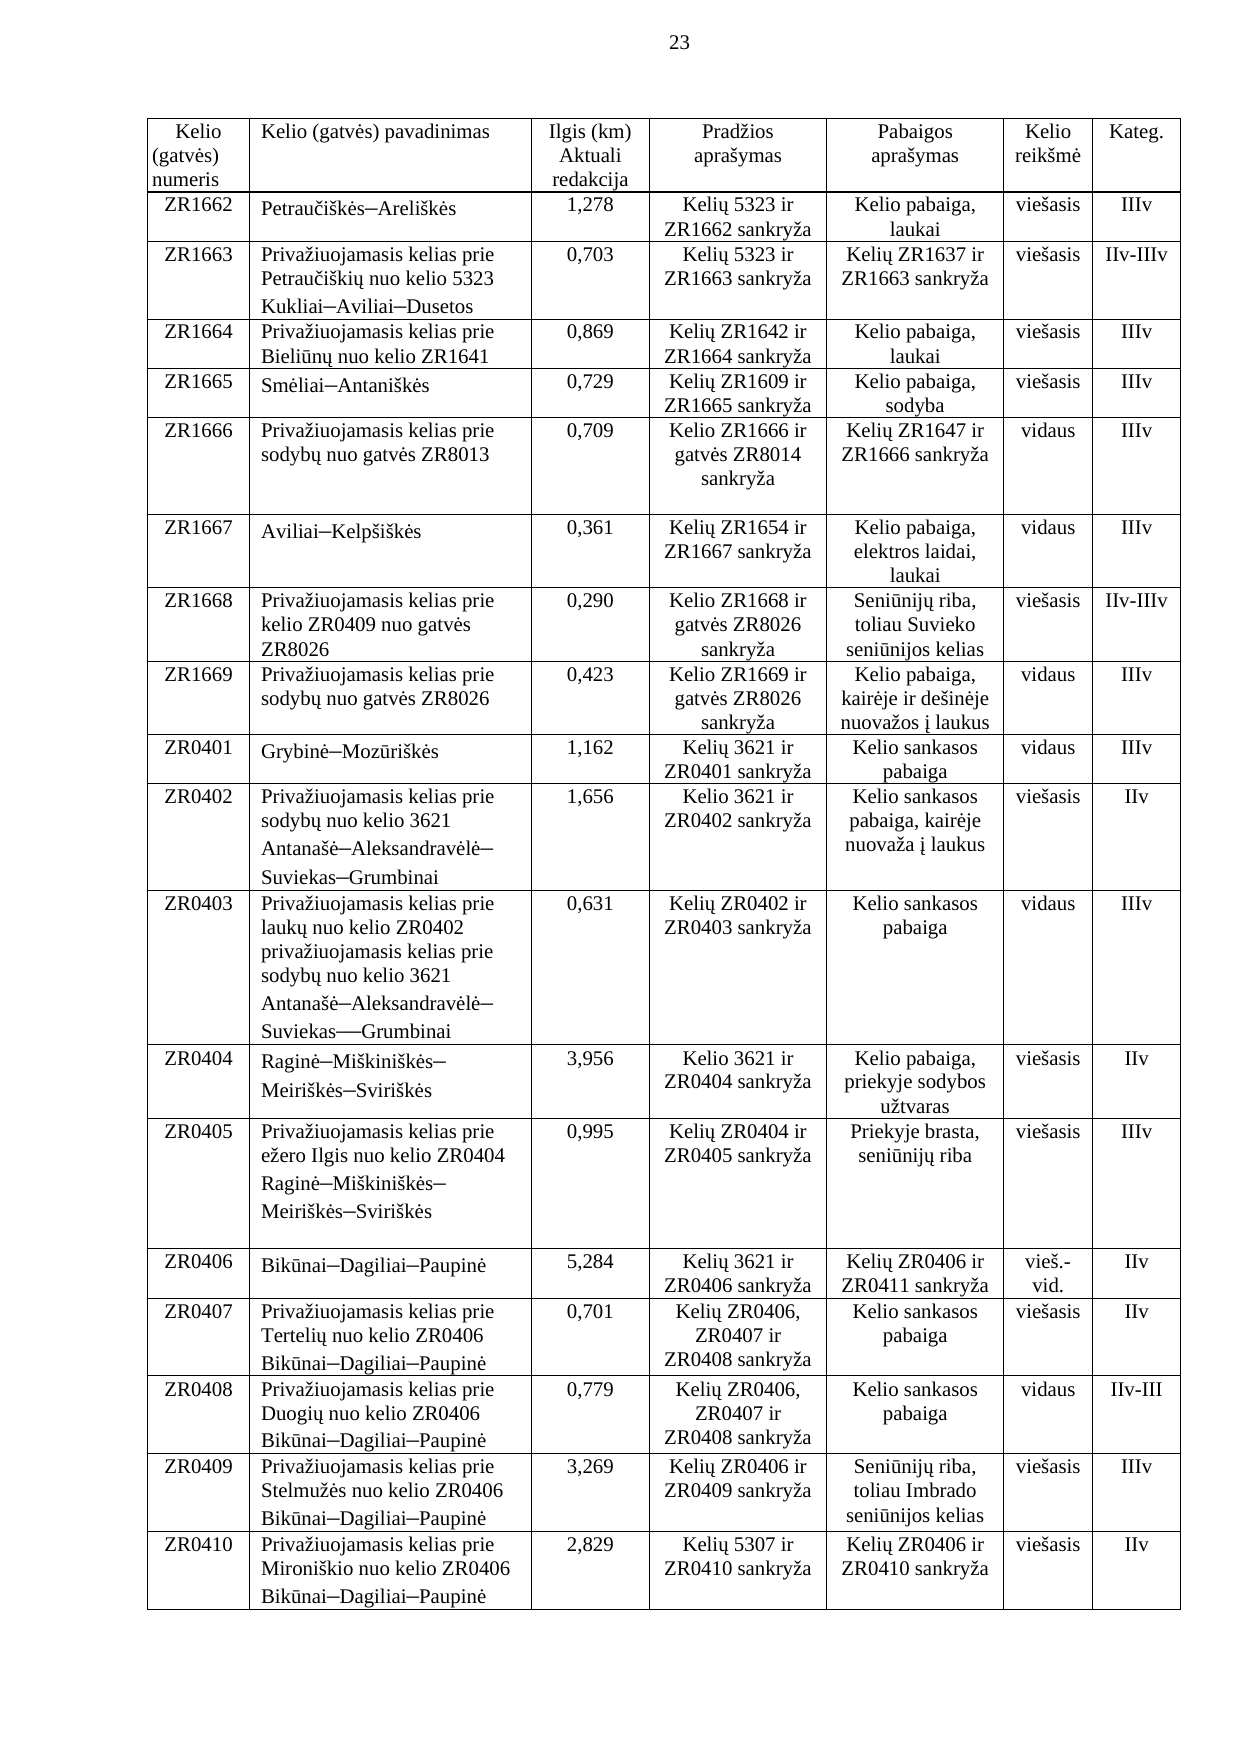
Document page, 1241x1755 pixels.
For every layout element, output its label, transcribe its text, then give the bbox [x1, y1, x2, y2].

table_cell Kelio pabaiga, laukai [827, 320, 1003, 368]
table_cell ZR1662 [148, 193, 249, 241]
table_cell Kelio sankasos pabaiga [827, 1376, 1003, 1453]
table_cell IIv [1093, 1249, 1180, 1297]
table_cell Kelių ZR0402 ir ZR0403 sankryža [650, 891, 826, 1044]
table_cell viešasis [1004, 1299, 1092, 1375]
table_cell IIIv [1093, 193, 1180, 241]
table_cell ZR0407 [148, 1299, 249, 1375]
table_cell Privažiuojamasis kelias prie Tertelių nuo kelio ZR0406 Bikūnai–Dagiliai–Paupinė [250, 1299, 531, 1375]
table_cell Kelių ZR0406, ZR0407 ir ZR0408 sankryža [650, 1376, 826, 1453]
table_header Pabaigos aprašymas [827, 119, 1003, 191]
table_cell Privažiuojamasis kelias prie laukų nuo kelio ZR0402 privažiuojamasis kelias prie sodybų nuo kelio 3621 Antanašė–Aleksandravėlė–Suviekas––Grumbinai [250, 891, 531, 1044]
table_cell ZR0404 [148, 1045, 249, 1118]
table_cell Kelio sankasos pabaiga, kairėje nuovaža į laukus [827, 784, 1003, 889]
table_cell Smėliai–Antaniškės [250, 369, 531, 417]
table_cell IIIv [1093, 515, 1180, 587]
table_cell 0,290 [532, 588, 649, 661]
table_cell Kelio ZR1668 ir gatvės ZR8026 sankryža [650, 588, 826, 661]
table_cell Privažiuojamasis kelias prie Bieliūnų nuo kelio ZR1641 [250, 320, 531, 368]
table_cell Kelio pabaiga, laukai [827, 193, 1003, 241]
table_cell Aviliai–Kelpšiškės [250, 515, 531, 587]
table_cell 0,869 [532, 320, 649, 368]
table_cell 0,703 [532, 242, 649, 318]
table_cell Privažiuojamasis kelias prie Petraučiškių nuo kelio 5323 Kukliai–Aviliai–Dusetos [250, 242, 531, 318]
table_cell Privažiuojamasis kelias prie sodybų nuo kelio 3621 Antanašė–Aleksandravėlė–Suviekas–Grumbinai [250, 784, 531, 889]
table_cell Kelio pabaiga, kairėje ir dešinėje nuovažos į laukus [827, 662, 1003, 734]
table_cell Kelio 3621 ir ZR0402 sankryža [650, 784, 826, 889]
table_cell 3,956 [532, 1045, 649, 1118]
table_cell ZR0401 [148, 735, 249, 783]
table_cell Privažiuojamasis kelias prie sodybų nuo gatvės ZR8013 [250, 418, 531, 514]
table_cell Kelių ZR1609 ir ZR1665 sankryža [650, 369, 826, 417]
table_cell 0,709 [532, 418, 649, 514]
table_cell 0,631 [532, 891, 649, 1044]
table_cell IIIv [1093, 735, 1180, 783]
table_cell 1,162 [532, 735, 649, 783]
table_cell ZR0402 [148, 784, 249, 889]
table_header Ilgis (km) Aktuali redakcija [532, 119, 649, 191]
table_cell IIv-IIIv [1093, 242, 1180, 318]
table_cell viešasis [1004, 1119, 1092, 1248]
table_cell Raginė–Miškiniškės–Meiriškės–Sviriškės [250, 1045, 531, 1118]
table_cell Kelio ZR1669 ir gatvės ZR8026 sankryža [650, 662, 826, 734]
table_header Kelio (gatvės) numeris [148, 119, 249, 191]
table_cell 2,829 [532, 1532, 649, 1609]
table_cell IIIv [1093, 418, 1180, 514]
table_cell ZR0409 [148, 1454, 249, 1531]
table_cell IIIv [1093, 320, 1180, 368]
table_header Kateg. [1093, 119, 1180, 191]
table_cell Kelių ZR1654 ir ZR1667 sankryža [650, 515, 826, 587]
table_cell ZR0403 [148, 891, 249, 1044]
table_cell IIIv [1093, 662, 1180, 734]
table_cell viešasis [1004, 369, 1092, 417]
table_cell Kelių ZR1637 ir ZR1663 sankryža [827, 242, 1003, 318]
table_cell vidaus [1004, 735, 1092, 783]
table_cell Kelio 3621 ir ZR0404 sankryža [650, 1045, 826, 1118]
table_cell Privažiuojamasis kelias prie ežero Ilgis nuo kelio ZR0404 Raginė–Miškiniškės–Meiriškės–Sviriškės [250, 1119, 531, 1248]
table_cell 0,729 [532, 369, 649, 417]
table_cell IIIv [1093, 891, 1180, 1044]
table_cell Privažiuojamasis kelias prie Duogių nuo kelio ZR0406 Bikūnai–Dagiliai–Paupinė [250, 1376, 531, 1453]
table_cell ZR0410 [148, 1532, 249, 1609]
table_cell vidaus [1004, 891, 1092, 1044]
table_cell ZR1667 [148, 515, 249, 587]
table_cell 0,423 [532, 662, 649, 734]
table_cell ZR1668 [148, 588, 249, 661]
table_cell Grybinė–Mozūriškės [250, 735, 531, 783]
table_cell IIv [1093, 784, 1180, 889]
table_cell Privažiuojamasis kelias prie sodybų nuo gatvės ZR8026 [250, 662, 531, 734]
table_cell Kelių 3621 ir ZR0401 sankryža [650, 735, 826, 783]
table_cell 1,656 [532, 784, 649, 889]
table_cell Kelio pabaiga, elektros laidai, laukai [827, 515, 1003, 587]
table_cell viešasis [1004, 242, 1092, 318]
table_cell IIv-III [1093, 1376, 1180, 1453]
table_cell Kelio sankasos pabaiga [827, 1299, 1003, 1375]
table_cell Kelių ZR0404 ir ZR0405 sankryža [650, 1119, 826, 1248]
table_cell ZR0406 [148, 1249, 249, 1297]
table_cell Kelio sankasos pabaiga [827, 735, 1003, 783]
table_cell ZR1664 [148, 320, 249, 368]
table_cell Kelių 5323 ir ZR1662 sankryža [650, 193, 826, 241]
table_cell Privažiuojamasis kelias prie kelio ZR0409 nuo gatvės ZR8026 [250, 588, 531, 661]
table_cell viešasis [1004, 320, 1092, 368]
table_cell vidaus [1004, 515, 1092, 587]
table_cell ZR1663 [148, 242, 249, 318]
table_cell Priekyje brasta, seniūnijų riba [827, 1119, 1003, 1248]
table_cell viešasis [1004, 1454, 1092, 1531]
table_cell Petraučiškės–Areliškės [250, 193, 531, 241]
table_cell Kelių 3621 ir ZR0406 sankryža [650, 1249, 826, 1297]
table_header Kelio reikšmė [1004, 119, 1092, 191]
table_cell Kelių 5323 ir ZR1663 sankryža [650, 242, 826, 318]
table_header Kelio (gatvės) pavadinimas [250, 119, 531, 191]
table_cell Privažiuojamasis kelias prie Mironiškio nuo kelio ZR0406 Bikūnai–Dagiliai–Paupinė [250, 1532, 531, 1609]
table_cell Kelio pabaiga, sodyba [827, 369, 1003, 417]
table_cell ZR1666 [148, 418, 249, 514]
table_cell Kelių ZR0406 ir ZR0409 sankryža [650, 1454, 826, 1531]
table_cell 5,284 [532, 1249, 649, 1297]
table_cell 1,278 [532, 193, 649, 241]
table_cell IIv [1093, 1299, 1180, 1375]
table_cell viešasis [1004, 784, 1092, 889]
table_cell Kelių ZR0406 ir ZR0411 sankryža [827, 1249, 1003, 1297]
table_cell Kelio ZR1666 ir gatvės ZR8014 sankryža [650, 418, 826, 514]
table_cell viešasis [1004, 1045, 1092, 1118]
table_cell Kelių ZR0406 ir ZR0410 sankryža [827, 1532, 1003, 1609]
table_cell viešasis [1004, 1532, 1092, 1609]
table_cell IIIv [1093, 1119, 1180, 1248]
table_cell Kelio pabaiga, priekyje sodybos užtvaras [827, 1045, 1003, 1118]
table_cell IIv-IIIv [1093, 588, 1180, 661]
table_cell ZR1665 [148, 369, 249, 417]
table_cell vieš.-vid. [1004, 1249, 1092, 1297]
table_cell 0,995 [532, 1119, 649, 1248]
table_cell Kelių 5307 ir ZR0410 sankryža [650, 1532, 826, 1609]
table_cell ZR0405 [148, 1119, 249, 1248]
table_cell IIv [1093, 1532, 1180, 1609]
table_cell Seniūnijų riba, toliau Imbrado seniūnijos kelias [827, 1454, 1003, 1531]
table_cell ZR1669 [148, 662, 249, 734]
table_cell viešasis [1004, 193, 1092, 241]
table_cell IIIv [1093, 1454, 1180, 1531]
table_cell IIIv [1093, 369, 1180, 417]
table_header Pradžios aprašymas [650, 119, 826, 191]
table_cell vidaus [1004, 662, 1092, 734]
table_cell Kelių ZR0406, ZR0407 ir ZR0408 sankryža [650, 1299, 826, 1375]
table_cell ZR0408 [148, 1376, 249, 1453]
table_cell vidaus [1004, 1376, 1092, 1453]
table_cell 3,269 [532, 1454, 649, 1531]
table_cell 0,701 [532, 1299, 649, 1375]
table_cell IIv [1093, 1045, 1180, 1118]
table_cell Kelių ZR1647 ir ZR1666 sankryža [827, 418, 1003, 514]
table_cell Kelio sankasos pabaiga [827, 891, 1003, 1044]
table_cell Seniūnijų riba, toliau Suvieko seniūnijos kelias [827, 588, 1003, 661]
table_cell 0,779 [532, 1376, 649, 1453]
table_cell vidaus [1004, 418, 1092, 514]
table_cell Bikūnai–Dagiliai–Paupinė [250, 1249, 531, 1297]
table_cell viešasis [1004, 588, 1092, 661]
table_cell 0,361 [532, 515, 649, 587]
table_cell Kelių ZR1642 ir ZR1664 sankryža [650, 320, 826, 368]
table_cell Privažiuojamasis kelias prie Stelmužės nuo kelio ZR0406 Bikūnai–Dagiliai–Paupinė [250, 1454, 531, 1531]
